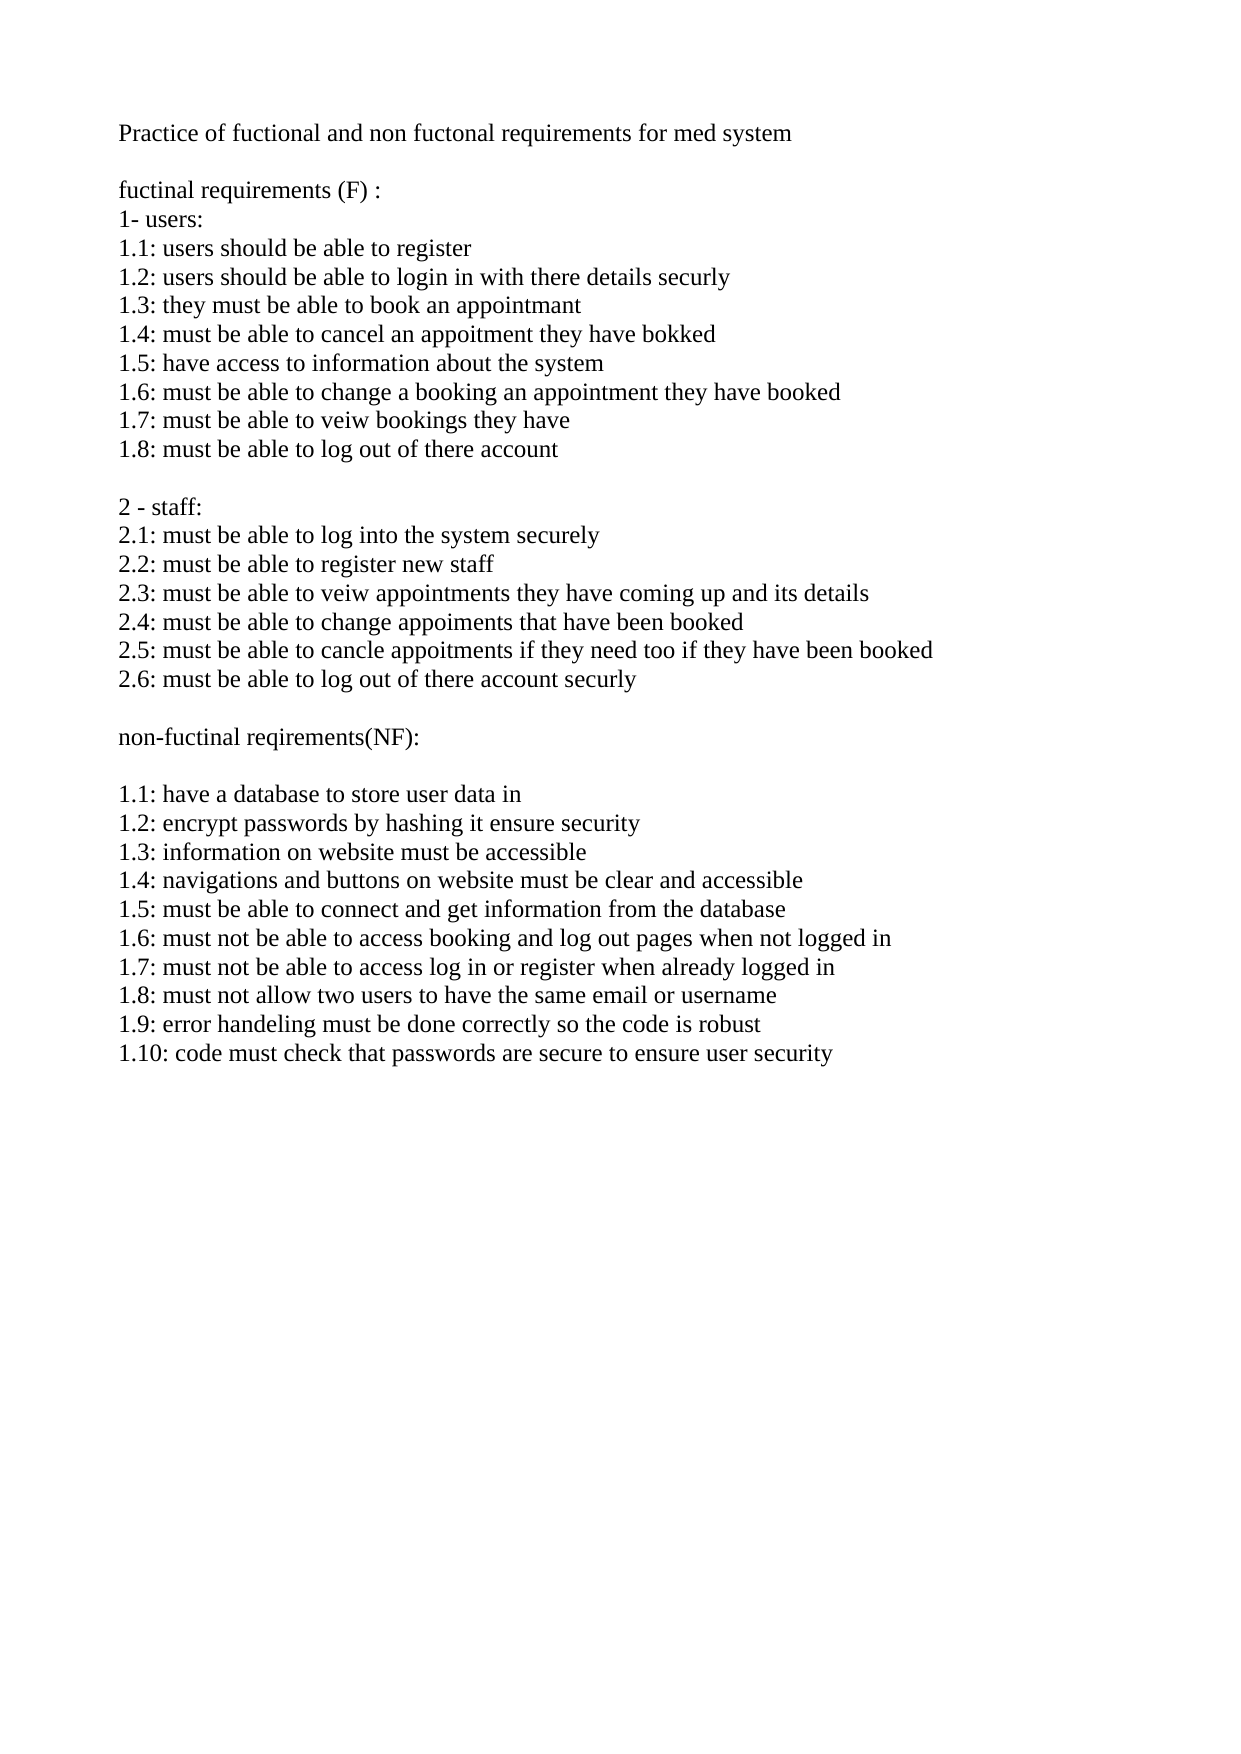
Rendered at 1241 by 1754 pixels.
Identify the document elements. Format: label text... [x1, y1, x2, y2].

text 1.4: navigations and buttons on website must be clear and accessible [118, 866, 1122, 894]
text 1.6: must be able to change a booking an appointment they have booked [118, 377, 1122, 406]
text 1.1: users should be able to register [118, 233, 1122, 262]
text 1.8: must not allow two users to have the same email or username [118, 981, 1122, 1009]
text 2.4: must be able to change appoiments that have been booked [118, 607, 1122, 636]
text 1.10: code must check that passwords are secure to ensure user security [118, 1038, 1122, 1067]
text 1.9: error handeling must be done correctly so the code is robust [118, 1009, 1122, 1038]
text 2 - staff: [118, 492, 1122, 521]
text 2.6: must be able to log out of there account securly [118, 664, 1122, 693]
text 1.1: have a database to store user data in [118, 779, 1122, 808]
text 1.2: encrypt passwords by hashing it ensure security [118, 808, 1122, 837]
text 2.3: must be able to veiw appointments they have coming up and its details [118, 578, 1122, 607]
text 1.8: must be able to log out of there account [118, 434, 1122, 463]
text 1.3: information on website must be accessible [118, 837, 1122, 866]
text 2.1: must be able to log into the system securely [118, 521, 1122, 549]
text 1.6: must not be able to access booking and log out pages when not logged in [118, 923, 1122, 952]
text 2.5: must be able to cancle appoitments if they need too if they have been booked [118, 636, 1122, 664]
text fuctinal requirements (F) : [118, 176, 1122, 204]
text 1.3: they must be able to book an appointmant [118, 291, 1122, 319]
text 1.5: have access to information about the system [118, 348, 1122, 377]
text 1.5: must be able to connect and get information from the database [118, 894, 1122, 923]
text 1.7: must be able to veiw bookings they have [118, 406, 1122, 434]
text 1.4: must be able to cancel an appoitment they have bokked [118, 319, 1122, 348]
text 1.7: must not be able to access log in or register when already logged in [118, 952, 1122, 981]
text Practice of fuctional and non fuctonal requirements for med system [118, 118, 1122, 147]
text 1- users: [118, 204, 1122, 233]
text 1.2: users should be able to login in with there details securly [118, 262, 1122, 291]
text 2.2: must be able to register new staff [118, 549, 1122, 578]
text non-fuctinal reqirements(NF): [118, 722, 1122, 751]
